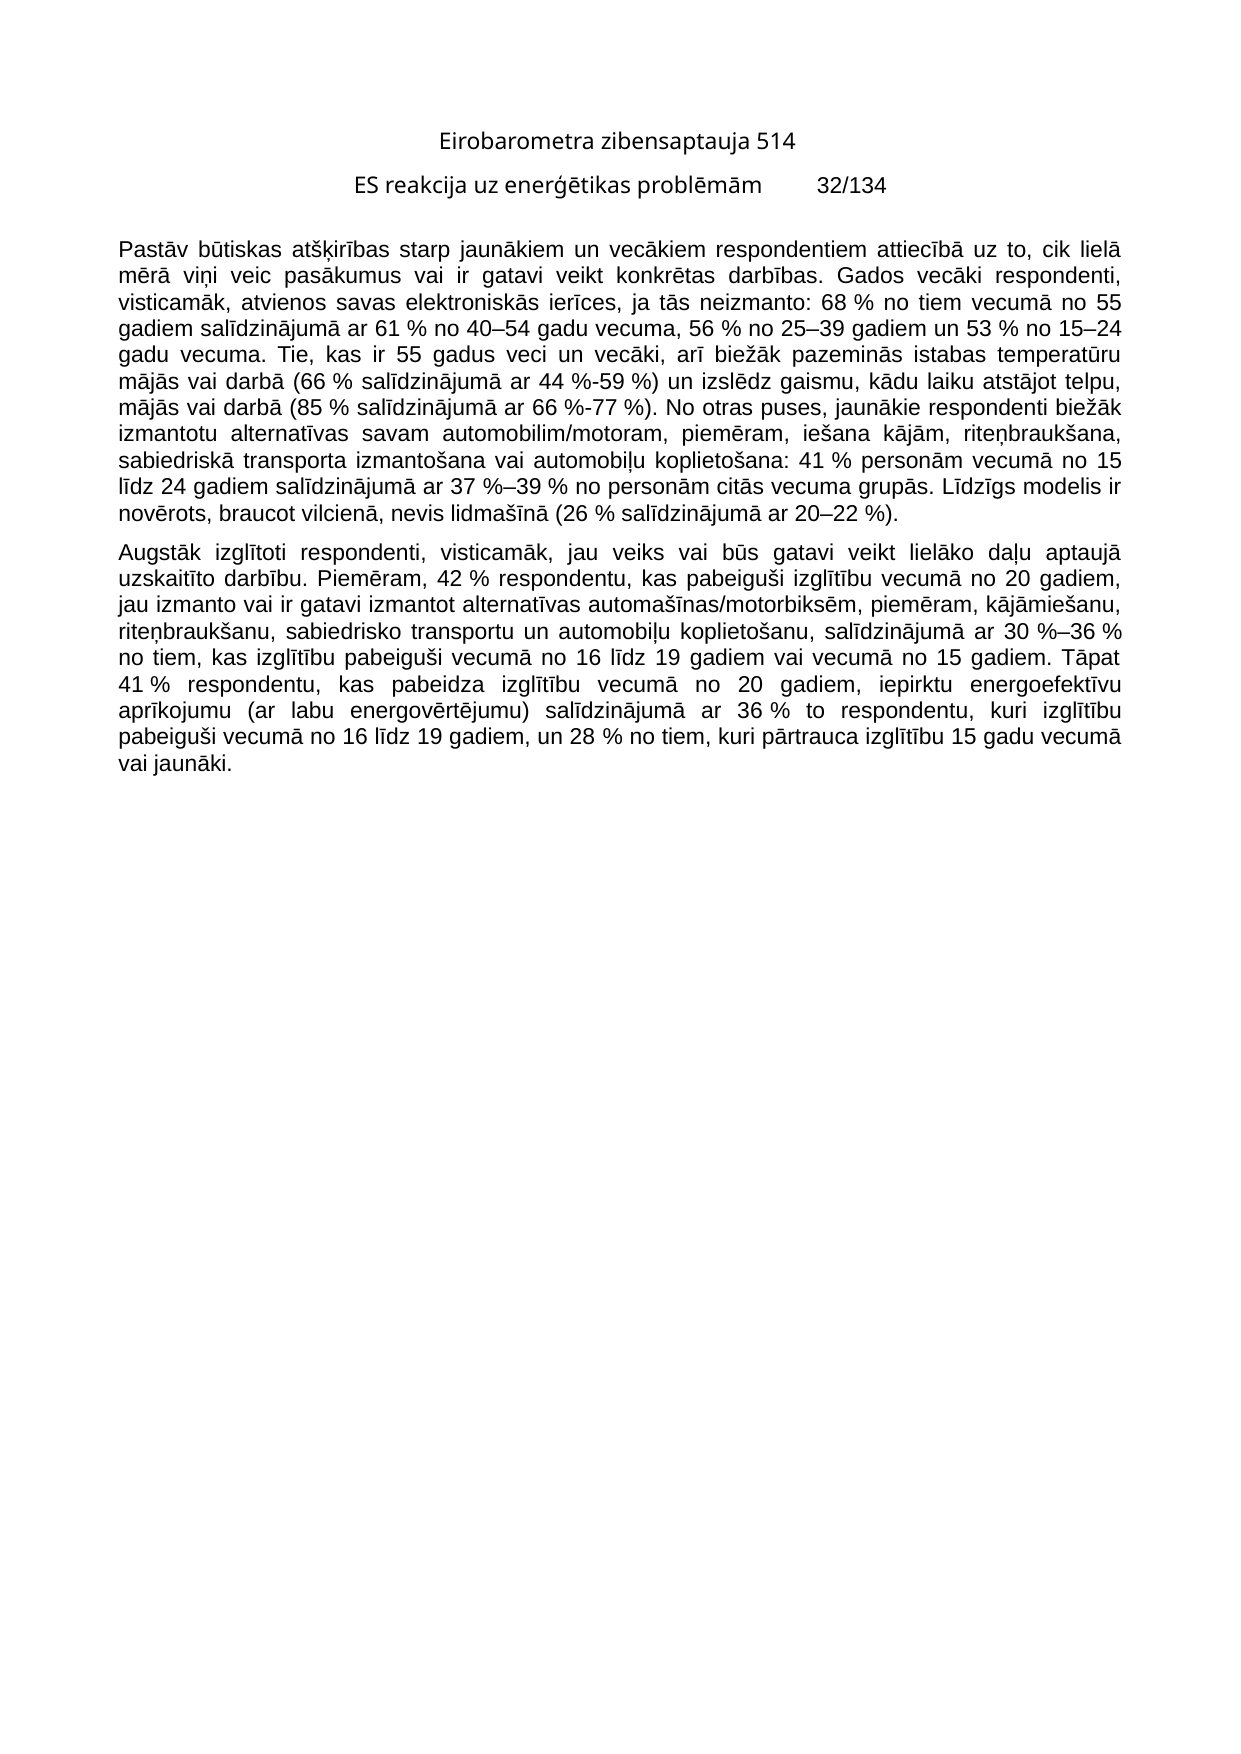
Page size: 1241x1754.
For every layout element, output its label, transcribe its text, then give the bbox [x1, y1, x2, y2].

text Augstāk izglītoti respondenti, visticamāk, jau veiks vai būs gatavi veikt lielāko daļu aptaujā uzskaitīto darbību. Piemēram, 42 % respondentu, kas pabeiguši izglītību vecumā no 20 gadiem, jau izmanto vai ir gatavi izmantot alternatīvas automašīnas/motorbiksēm, piemēram, kājāmiešanu, riteņbraukšanu, sabiedrisko transportu un automobiļu koplietošanu, salīdzinājumā ar 30 %–36 % no tiem, kas izglītību pabeiguši vecumā no 16 līdz 19 gadiem vai vecumā no 15 gadiem. Tāpat 41 % respondentu, kas pabeidza izglītību vecumā no 20 gadiem, iepirktu energoefektīvu aprīkojumu (ar labu energovērtējumu) salīdzinājumā ar 36 % to respondentu, kuri izglītību pabeiguši vecumā no 16 līdz 19 gadiem, un 28 % no tiem, kuri pārtrauca izglītību 15 gadu vecumā vai jaunāki. [118, 539, 1122, 776]
text Pastāv būtiskas atšķirības starp jaunākiem un vecākiem respondentiem attiecībā uz to, cik lielā mērā viņi veic pasākumus vai ir gatavi veikt konkrētas darbības. Gados vecāki respondenti, visticamāk, atvienos savas elektroniskās ierīces, ja tās neizmanto: 68 % no tiem vecumā no 55 gadiem salīdzinājumā ar 61 % no 40–54 gadu vecuma, 56 % no 25–39 gadiem un 53 % no 15–24 gadu vecuma. Tie, kas ir 55 gadus veci un vecāki, arī biežāk pazeminās istabas temperatūru mājās vai darbā (66 % salīdzinājumā ar 44 %-59 %) un izslēdz gaismu, kādu laiku atstājot telpu, mājās vai darbā (85 % salīdzinājumā ar 66 %-77 %). No otras puses, jaunākie respondenti biežāk izmantotu alternatīvas savam automobilim/motoram, piemēram, iešana kājām, riteņbraukšana, sabiedriskā transporta izmantošana vai automobiļu koplietošana: 41 % personām vecumā no 15 līdz 24 gadiem salīdzinājumā ar 37 %–39 % no personām citās vecuma grupās. Līdzīgs modelis ir novērots, braucot vilcienā, nevis lidmašīnā (26 % salīdzinājumā ar 20–22 %). [118, 236, 1122, 526]
